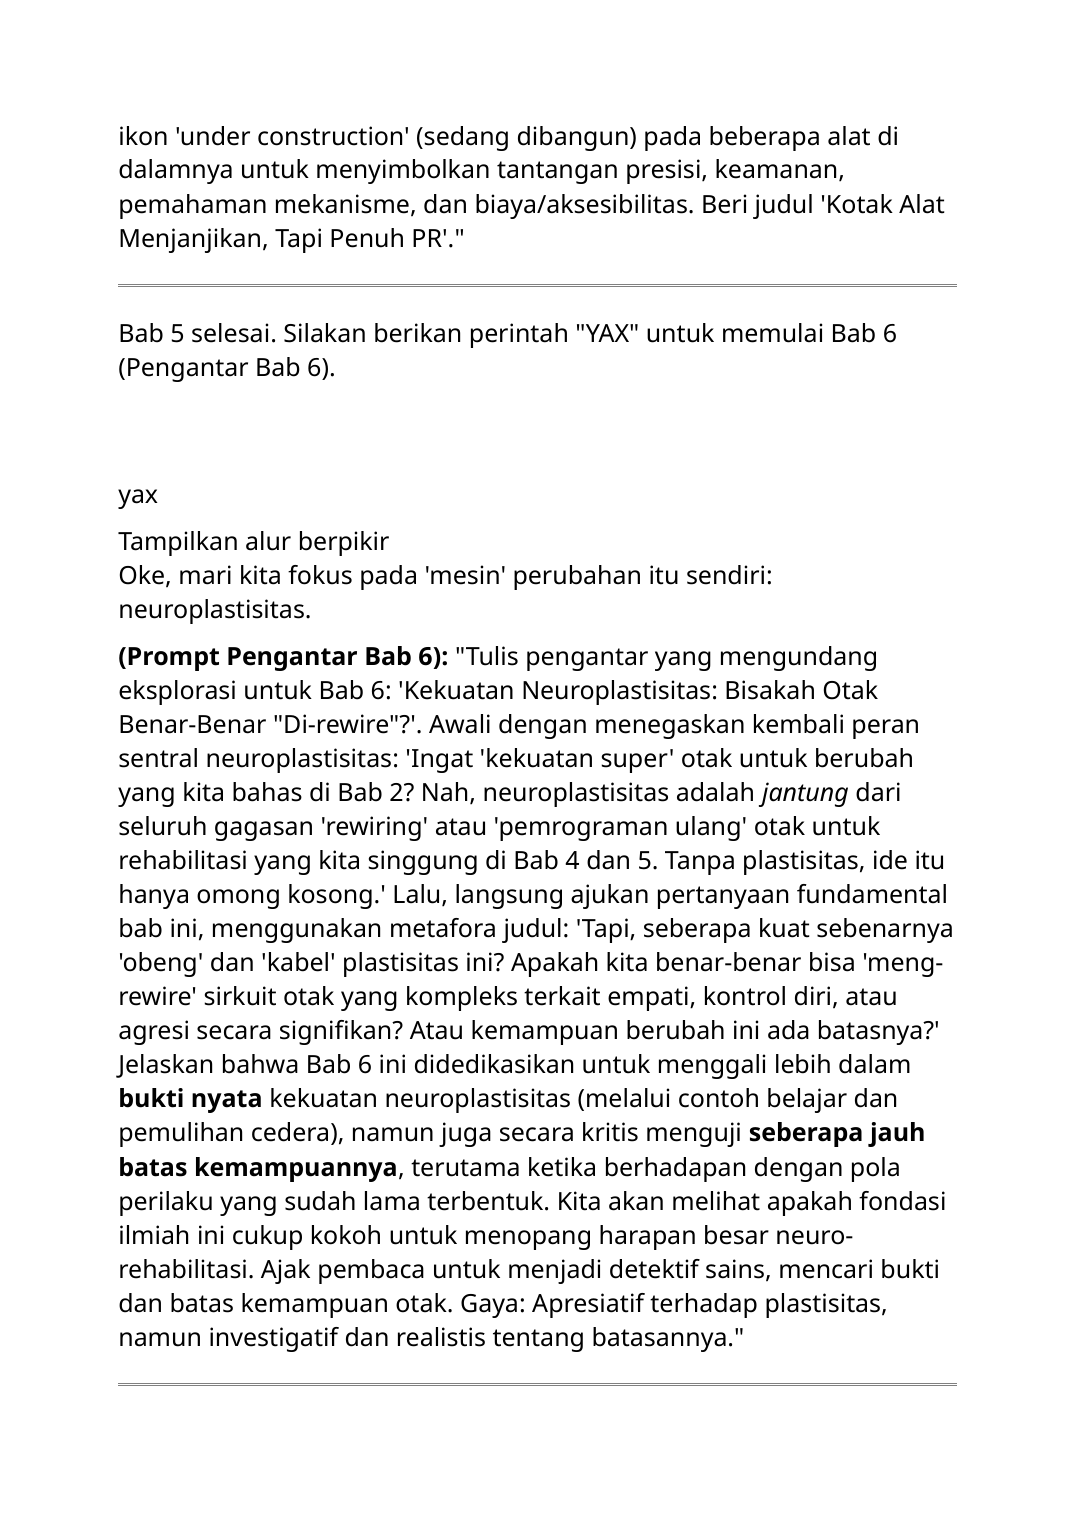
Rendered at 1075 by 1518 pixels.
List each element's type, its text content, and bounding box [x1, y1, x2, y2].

text Tampilkan alur berpikir [118, 523, 957, 558]
text ikon 'under construction' (sedang dibangun) pada beberapa alat di dalamnya untuk menyimbolkan tantangan presisi, keamanan, pemahaman mekanisme, dan biaya/aksesibilitas. Beri judul 'Kotak Alat Menjanjikan, Tapi Penuh PR'." [118, 118, 957, 254]
text Oke, mari kita fokus pada 'mesin' perubahan itu sendiri: neuroplastisitas. [118, 558, 957, 626]
text yax [118, 477, 957, 511]
text (Prompt Pengantar Bab 6): "Tulis pengantar yang mengundang eksplorasi untuk Bab 6: 'Kekuatan Neuroplastisitas: Bisakah Otak Benar-Benar "Di-rewire"?'. Awali dengan menegaskan kembali peran sentral neuroplastisitas: 'Ingat 'kekuatan super' otak untuk berubah yang kita bahas di Bab 2? Nah, neuroplastisitas adalah jantung dari seluruh gagasan 'rewiring' atau 'pemrograman ulang' otak untuk rehabilitasi yang kita singgung di Bab 4 dan 5. Tanpa plastisitas, ide itu hanya omong kosong.' Lalu, langsung ajukan pertanyaan fundamental bab ini, menggunakan metafora judul: 'Tapi, seberapa kuat sebenarnya 'obeng' dan 'kabel' plastisitas ini? Apakah kita benar-benar bisa 'meng-rewire' sirkuit otak yang kompleks terkait empati, kontrol diri, atau agresi secara signifikan? Atau kemampuan berubah ini ada batasnya?' Jelaskan bahwa Bab 6 ini didedikasikan untuk menggali lebih dalam bukti nyata kekuatan neuroplastisitas (melalui contoh belajar dan pemulihan cedera), namun juga secara kritis menguji seberapa jauh batas kemampuannya, terutama ketika berhadapan dengan pola perilaku yang sudah lama terbentuk. Kita akan melihat apakah fondasi ilmiah ini cukup kokoh untuk menopang harapan besar neuro-rehabilitasi. Ajak pembaca untuk menjadi detektif sains, mencari bukti dan batas kemampuan otak. Gaya: Apresiatif terhadap plastisitas, namun investigatif dan realistis tentang batasannya." [118, 638, 957, 1353]
text Bab 5 selesai. Silakan berikan perintah "YAX" untuk memulai Bab 6 (Pengantar Bab 6). [118, 316, 957, 384]
